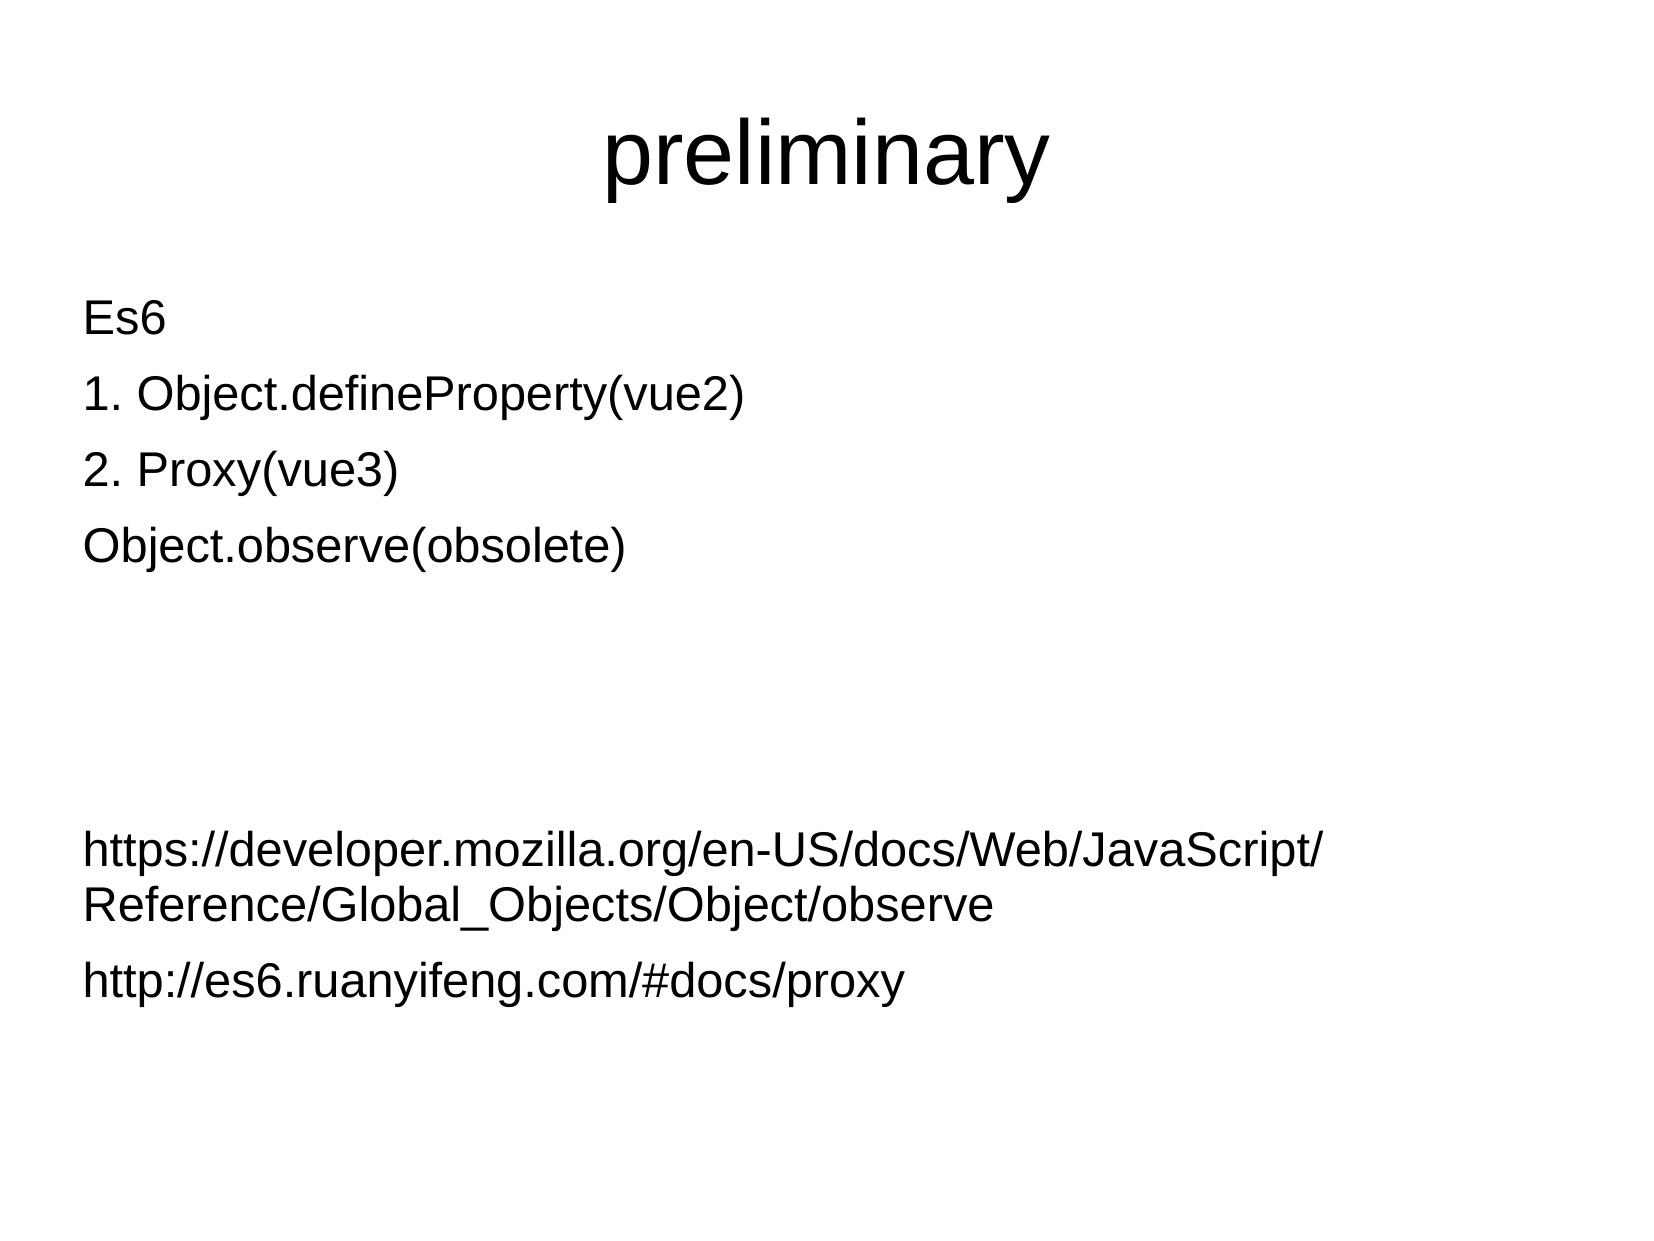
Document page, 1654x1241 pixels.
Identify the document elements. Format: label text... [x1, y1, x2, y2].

title preliminary [82, 49, 1571, 257]
list Es6 1. Object.defineProperty(vue2) 2. Proxy(vue3) Object.observe(obsolete) https://developer.mozilla.org/en-US/docs/Web/JavaScript/Reference/Global_Objects/Object/observe http://es6.ruanyifeng.com/#docs/proxy [82, 290, 1571, 1010]
